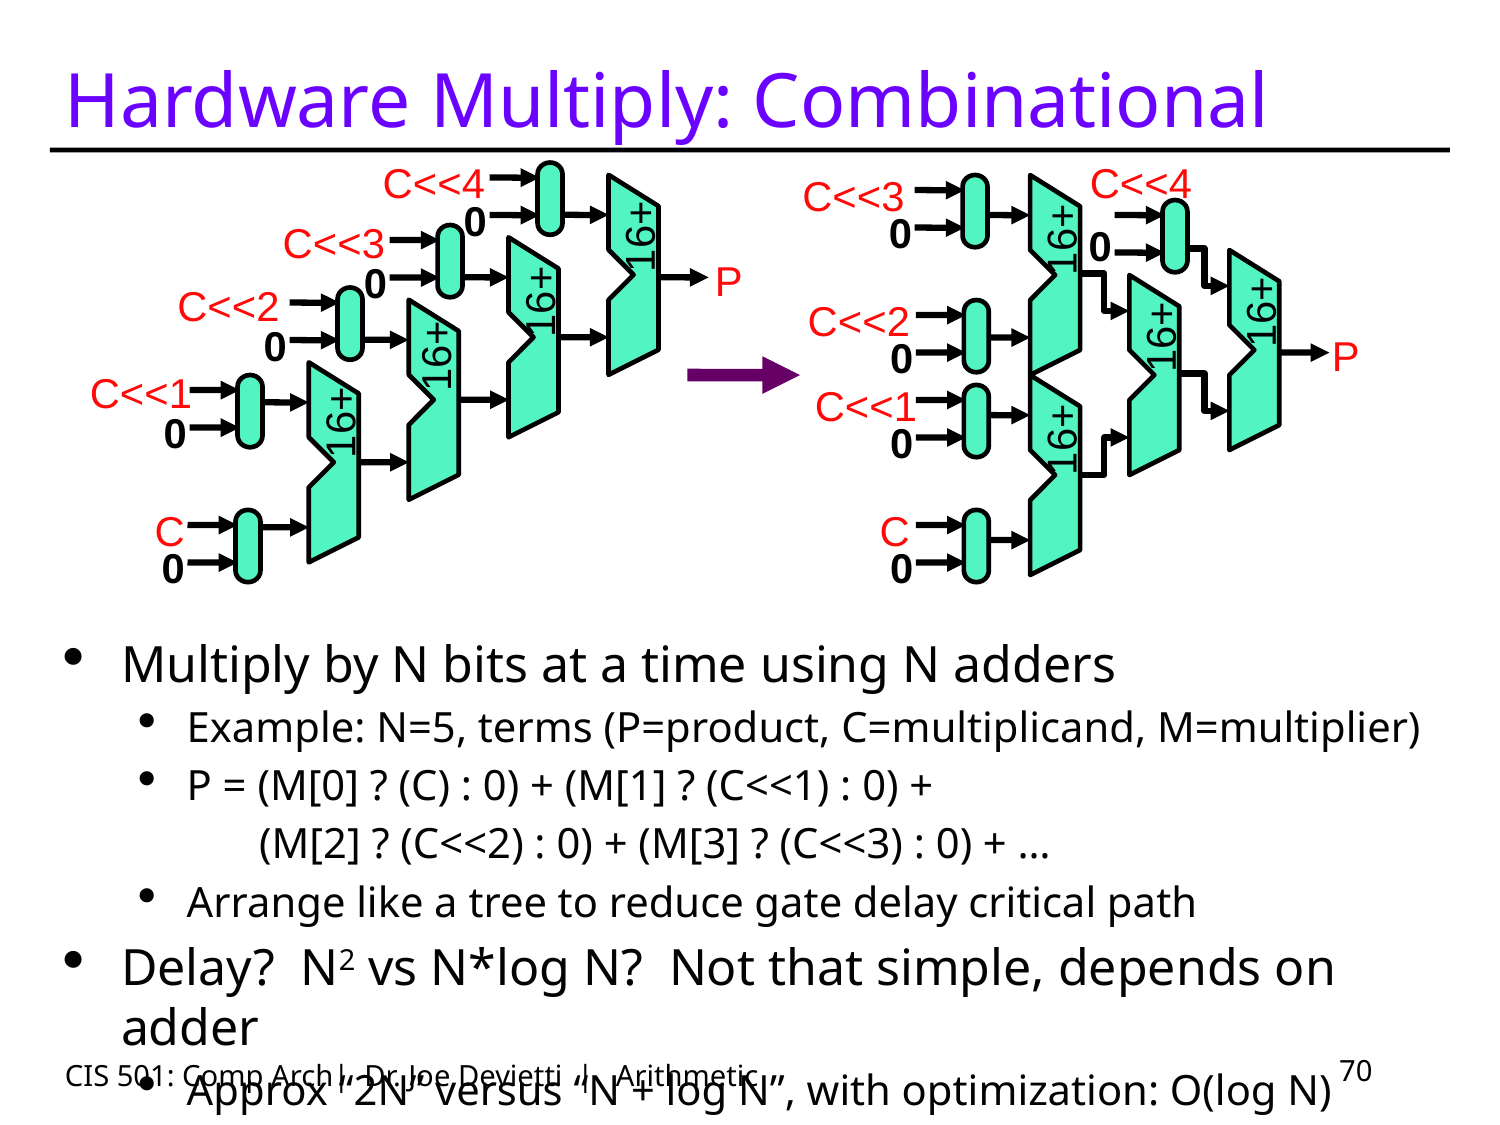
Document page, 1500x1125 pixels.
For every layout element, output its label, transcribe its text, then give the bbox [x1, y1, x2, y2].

text_box 0 [348, 249, 402, 315]
text_box [408, 299, 418, 305]
text_box [1129, 1085, 1141, 1100]
text_box [1231, 1085, 1244, 1100]
text_box [237, 375, 263, 448]
text_box [1103, 1085, 1116, 1100]
text_box C<<3 [787, 162, 920, 228]
text_box C<<2 [792, 287, 925, 353]
text_box [537, 162, 563, 235]
text_box [608, 288, 659, 375]
text_box Multiply by N bits at a time using N adders Example: N=5, terms (P=product, C=multiplicand, M=multiplier) P = (M[0] ? (C) : 0) + (M[1] ? (C<<1) : 0) + (M[2] ? (C<<2) : 0) + (M[3] ? (C<<3) : 0) + … Arrange like a tree to reduce gate delay critical path Delay? N2 vs N*log N? Not that simple, depends on adder Approx “2N” versus “N + log N”, with optimization: O(log N) [49, 624, 1450, 1025]
text_box [963, 384, 989, 458]
text_box 0 [873, 199, 927, 265]
text_box [1030, 490, 1081, 576]
text_box [1162, 200, 1188, 273]
text_box 16+ [1027, 189, 1093, 290]
text_box 0 [875, 324, 929, 390]
text_box 16+ [605, 186, 671, 288]
text_box C<<2 [162, 272, 295, 338]
text_box 0 [875, 534, 929, 600]
text_box CIS 501: Comp Arch| Dr. Joe Devietti | Arithmetic [49, 1049, 988, 1100]
text_box [408, 407, 459, 500]
text_box P [700, 247, 758, 313]
text_box 0 [448, 187, 502, 253]
text_box C [864, 497, 925, 563]
text_box [508, 353, 559, 438]
text_box Hardware Multiply: Combinational [49, 37, 1363, 150]
text_box [308, 473, 359, 563]
text_box 16+ [306, 372, 371, 473]
text_box C<<1 [75, 359, 207, 425]
text_box 0 [248, 312, 302, 378]
text_box [235, 509, 261, 583]
text_box C [139, 497, 200, 563]
text_box [508, 237, 531, 251]
text_box [1229, 250, 1247, 261]
text_box 0 [875, 409, 929, 475]
text_box C<<4 [467, 175, 475, 187]
text_box [963, 509, 989, 583]
text_box [1129, 275, 1147, 286]
text_box [1176, 1078, 1195, 1100]
text_box 16+ [1027, 389, 1093, 490]
text_box C<<1 [800, 372, 932, 438]
text_box C<<4 [367, 149, 500, 215]
text_box [308, 362, 325, 372]
text_box [1030, 175, 1053, 189]
text_box [1294, 1081, 1307, 1100]
text_box P [1317, 322, 1375, 388]
text_box [1129, 388, 1180, 475]
text_box 16+ [402, 305, 467, 407]
text_box [1229, 363, 1280, 451]
text_box 16+ [505, 251, 571, 353]
text_box C<<3 [267, 209, 400, 275]
text_box [1074, 1049, 1388, 1100]
text_box [1256, 1085, 1268, 1100]
text_box 16+ [1226, 261, 1292, 363]
text_box 0 [148, 399, 202, 465]
text_box 16+ [1060, 233, 1073, 245]
text_box [962, 174, 988, 248]
text_box [337, 287, 363, 360]
text_box 16+ [1126, 286, 1192, 388]
text_box [437, 225, 463, 298]
text_box [963, 299, 989, 373]
text_box C<<4 [1074, 149, 1207, 215]
text_box 0 [146, 534, 200, 600]
text_box [608, 174, 627, 186]
text_box [1030, 290, 1081, 389]
text_box 0 [1073, 212, 1127, 278]
